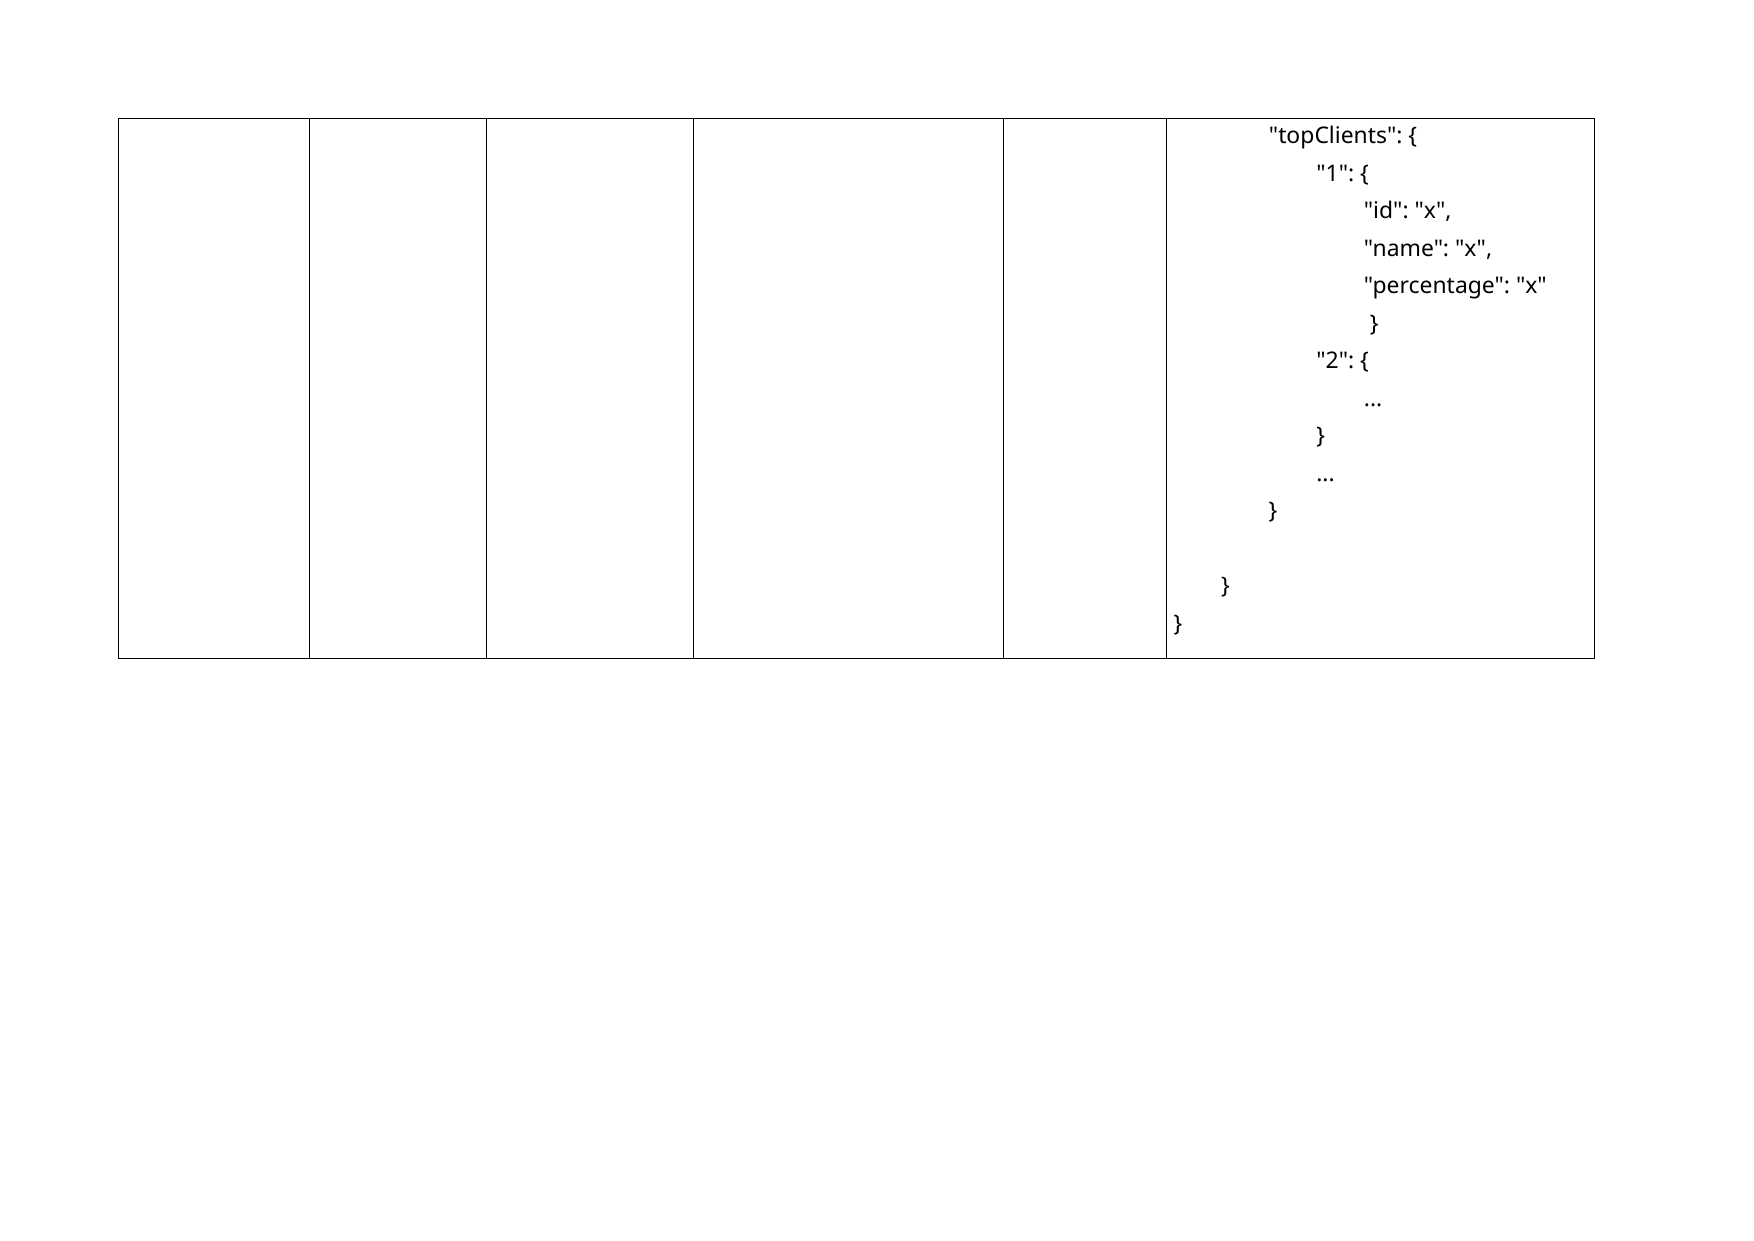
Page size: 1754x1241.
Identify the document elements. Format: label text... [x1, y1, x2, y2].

table_cell [310, 119, 486, 658]
table_cell [694, 119, 1003, 658]
table_cell "topClients": { "1": { "id": "x", "name": "x", "percentage": "x" } "2": { ... } ... } } } [1167, 119, 1594, 658]
table_cell [119, 119, 309, 658]
table_cell [487, 119, 693, 658]
table_cell [1004, 119, 1166, 658]
